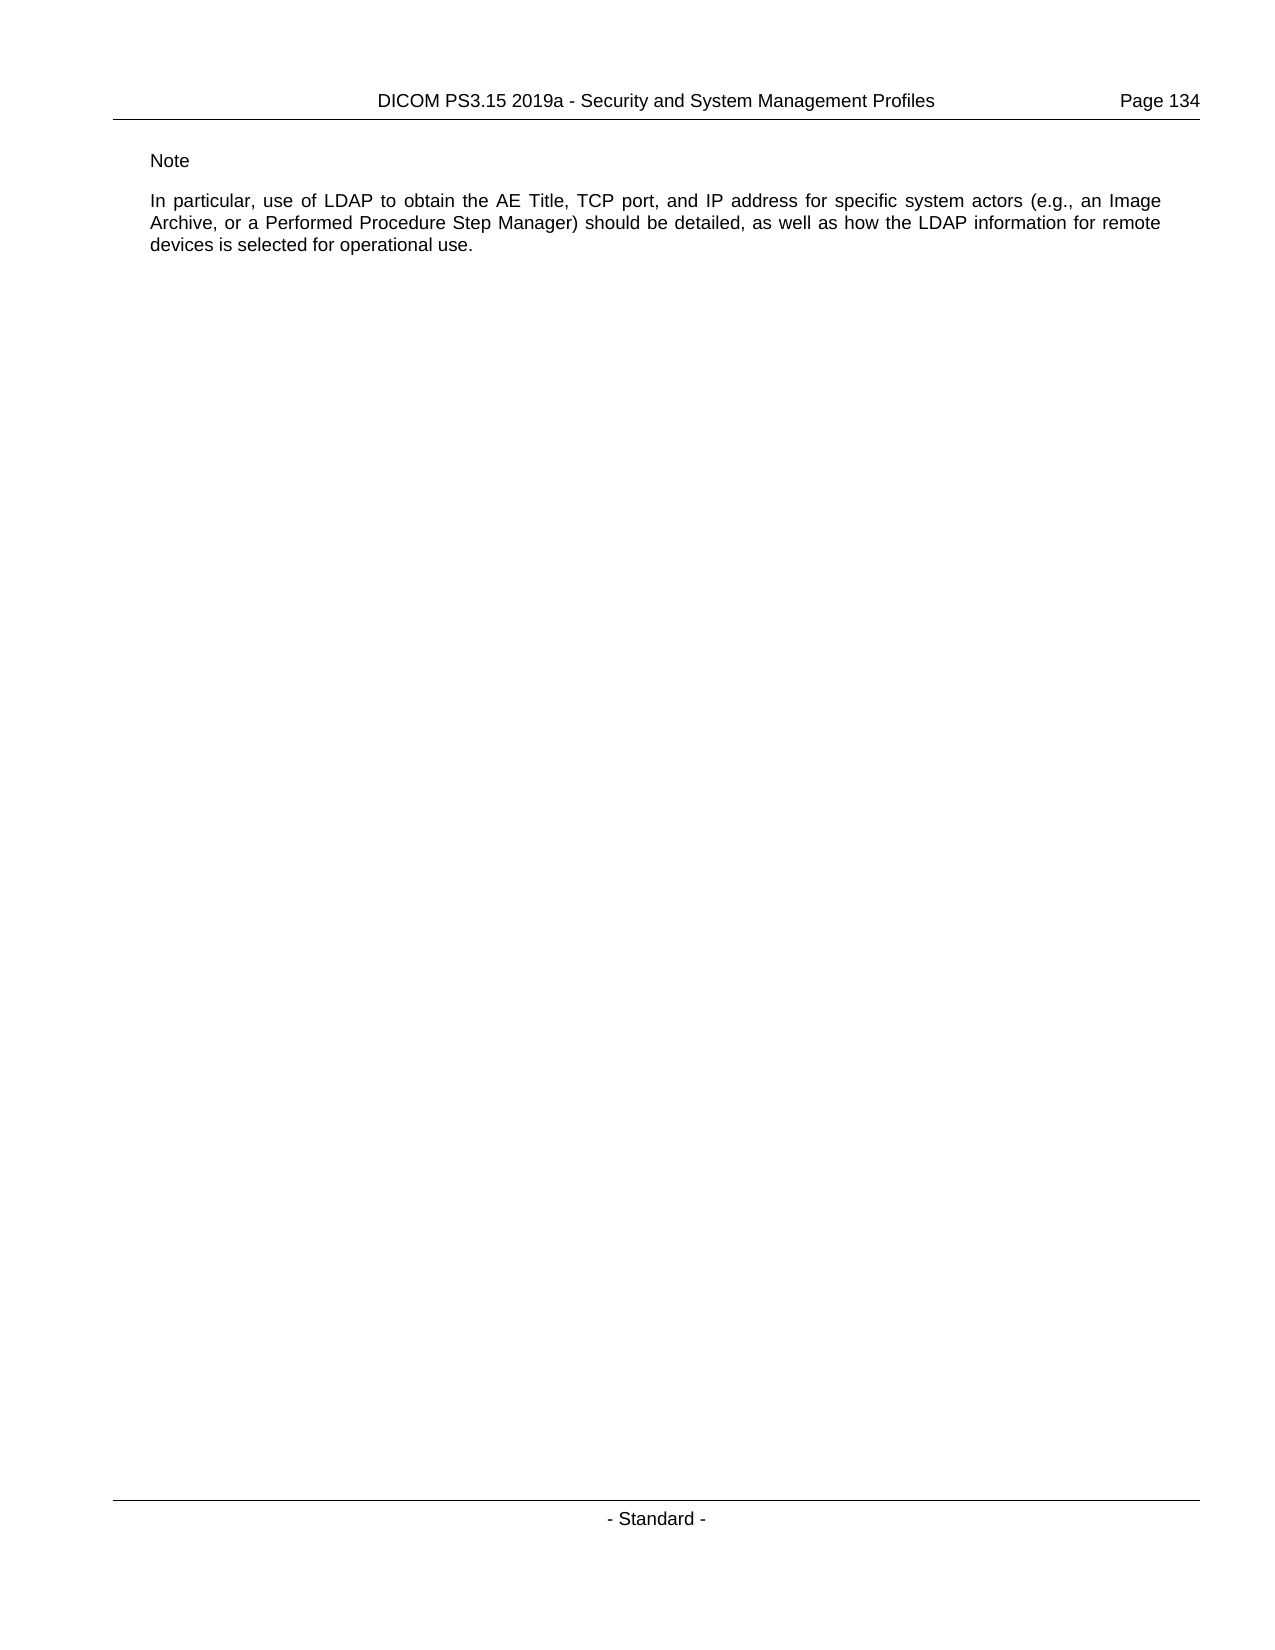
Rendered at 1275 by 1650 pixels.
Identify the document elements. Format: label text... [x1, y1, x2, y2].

text Note [150, 150, 1162, 172]
text In particular, use of LDAP to obtain the AE Title, TCP port, and IP address for specific system actors (e.g., an Image Archive, or a Performed Procedure Step Manager) should be detailed, as well as how the LDAP information for remote devices is selected for operational use. [150, 190, 1162, 255]
